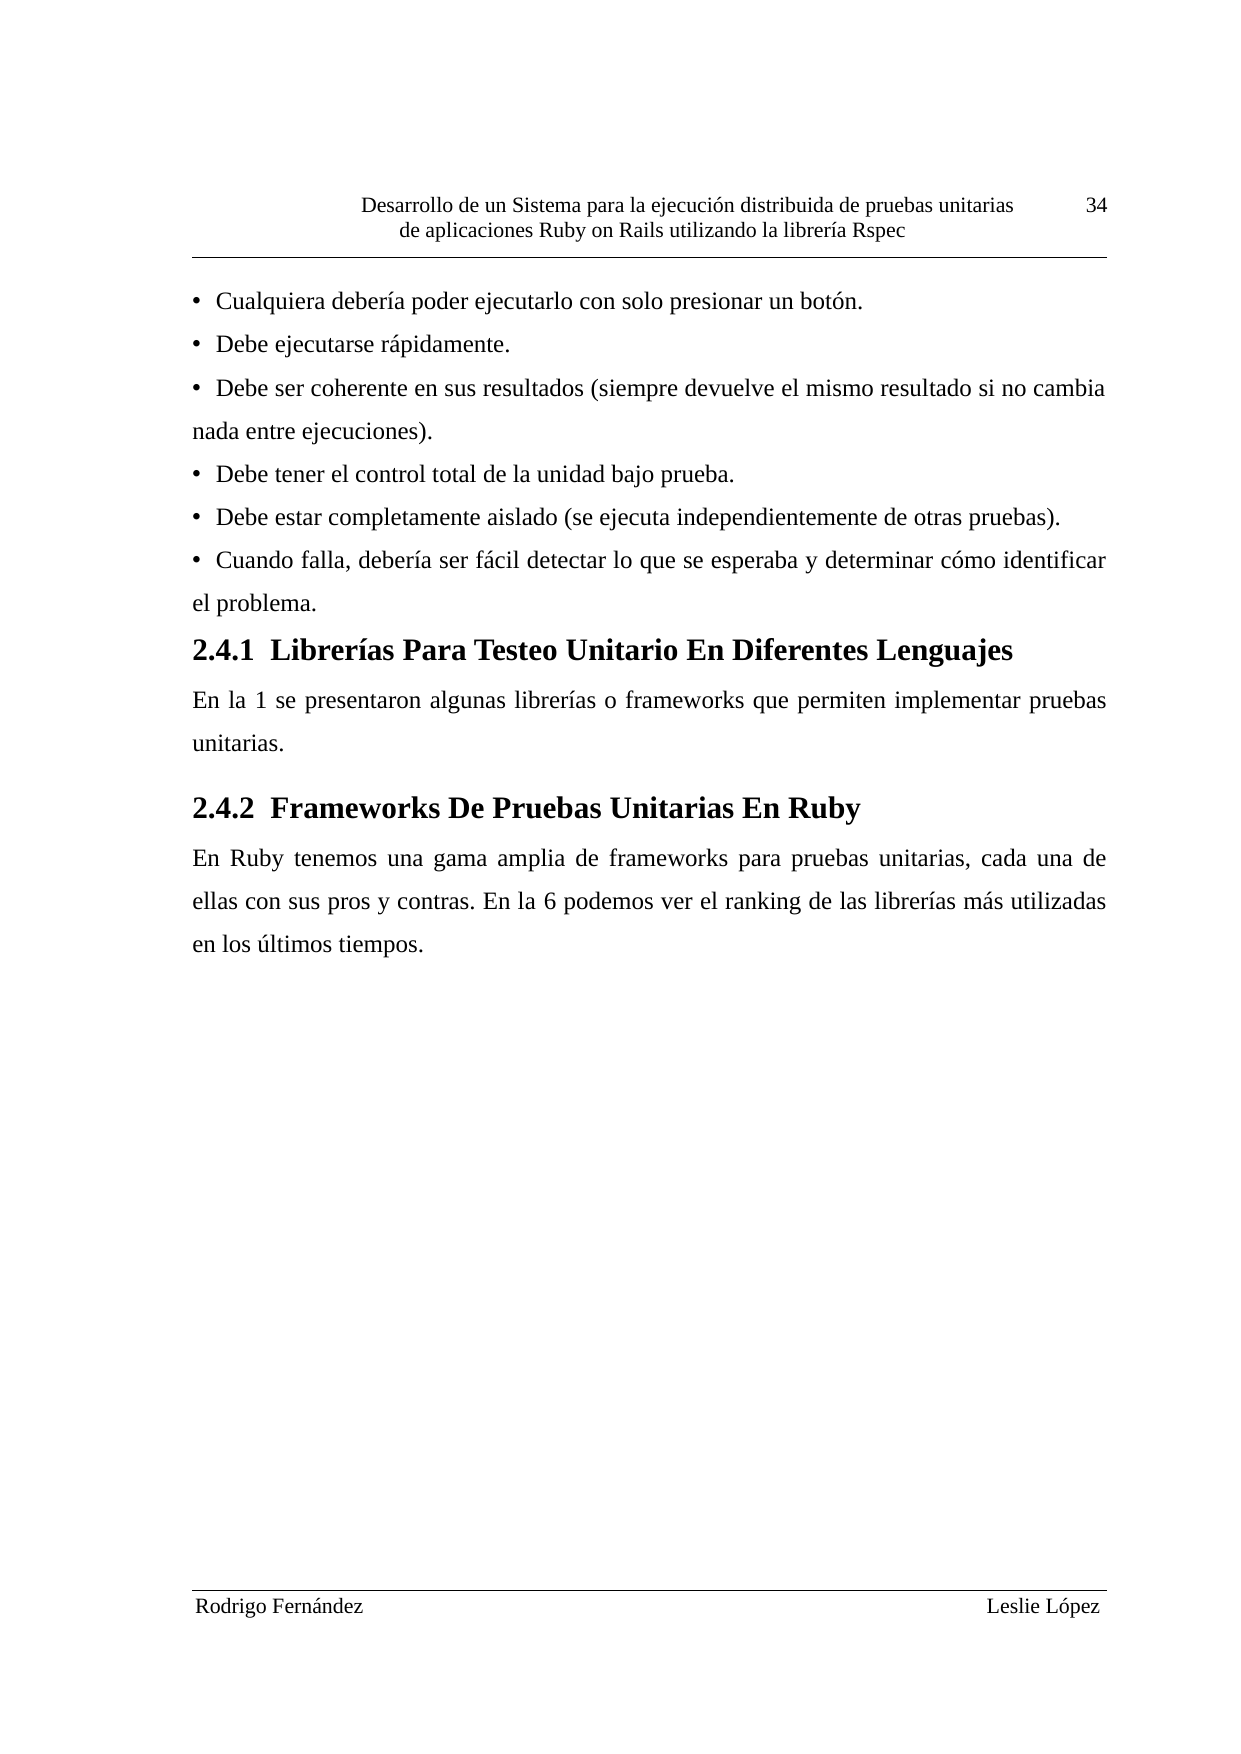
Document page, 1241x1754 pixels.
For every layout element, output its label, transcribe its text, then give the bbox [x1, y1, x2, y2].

list Cualquiera debería poder ejecutarlo con solo presionar un botón. [192, 286, 1107, 315]
list Debe estar completamente aislado (se ejecuta independientemente de otras pruebas). [192, 502, 1107, 531]
text En la 1 se presentaron algunas librerías o frameworks que permiten implementar pruebas unitarias. [192, 685, 1107, 757]
list Debe ejecutarse rápidamente. [192, 329, 1107, 358]
subtitle Frameworks de pruebas unitarias en ruby [192, 789, 1107, 825]
list Debe tener el control total de la unidad bajo prueba. [192, 459, 1107, 488]
list Debe ser coherente en sus resultados (siempre devuelve el mismo resultado si no cambia nada entre ejecuciones). [192, 373, 1107, 444]
subtitle Librerías para Testeo Unitario en Diferentes Lenguajes [192, 631, 1107, 667]
list Cuando falla, debería ser fácil detectar lo que se esperaba y determinar cómo identificar el problema. [192, 545, 1107, 617]
list En Ruby tenemos una gama amplia de frameworks para pruebas unitarias, cada una de ellas con sus pros y contras. En la 6 podemos ver el ranking de las librerías más utilizadas en los últimos tiempos. [192, 843, 1107, 958]
